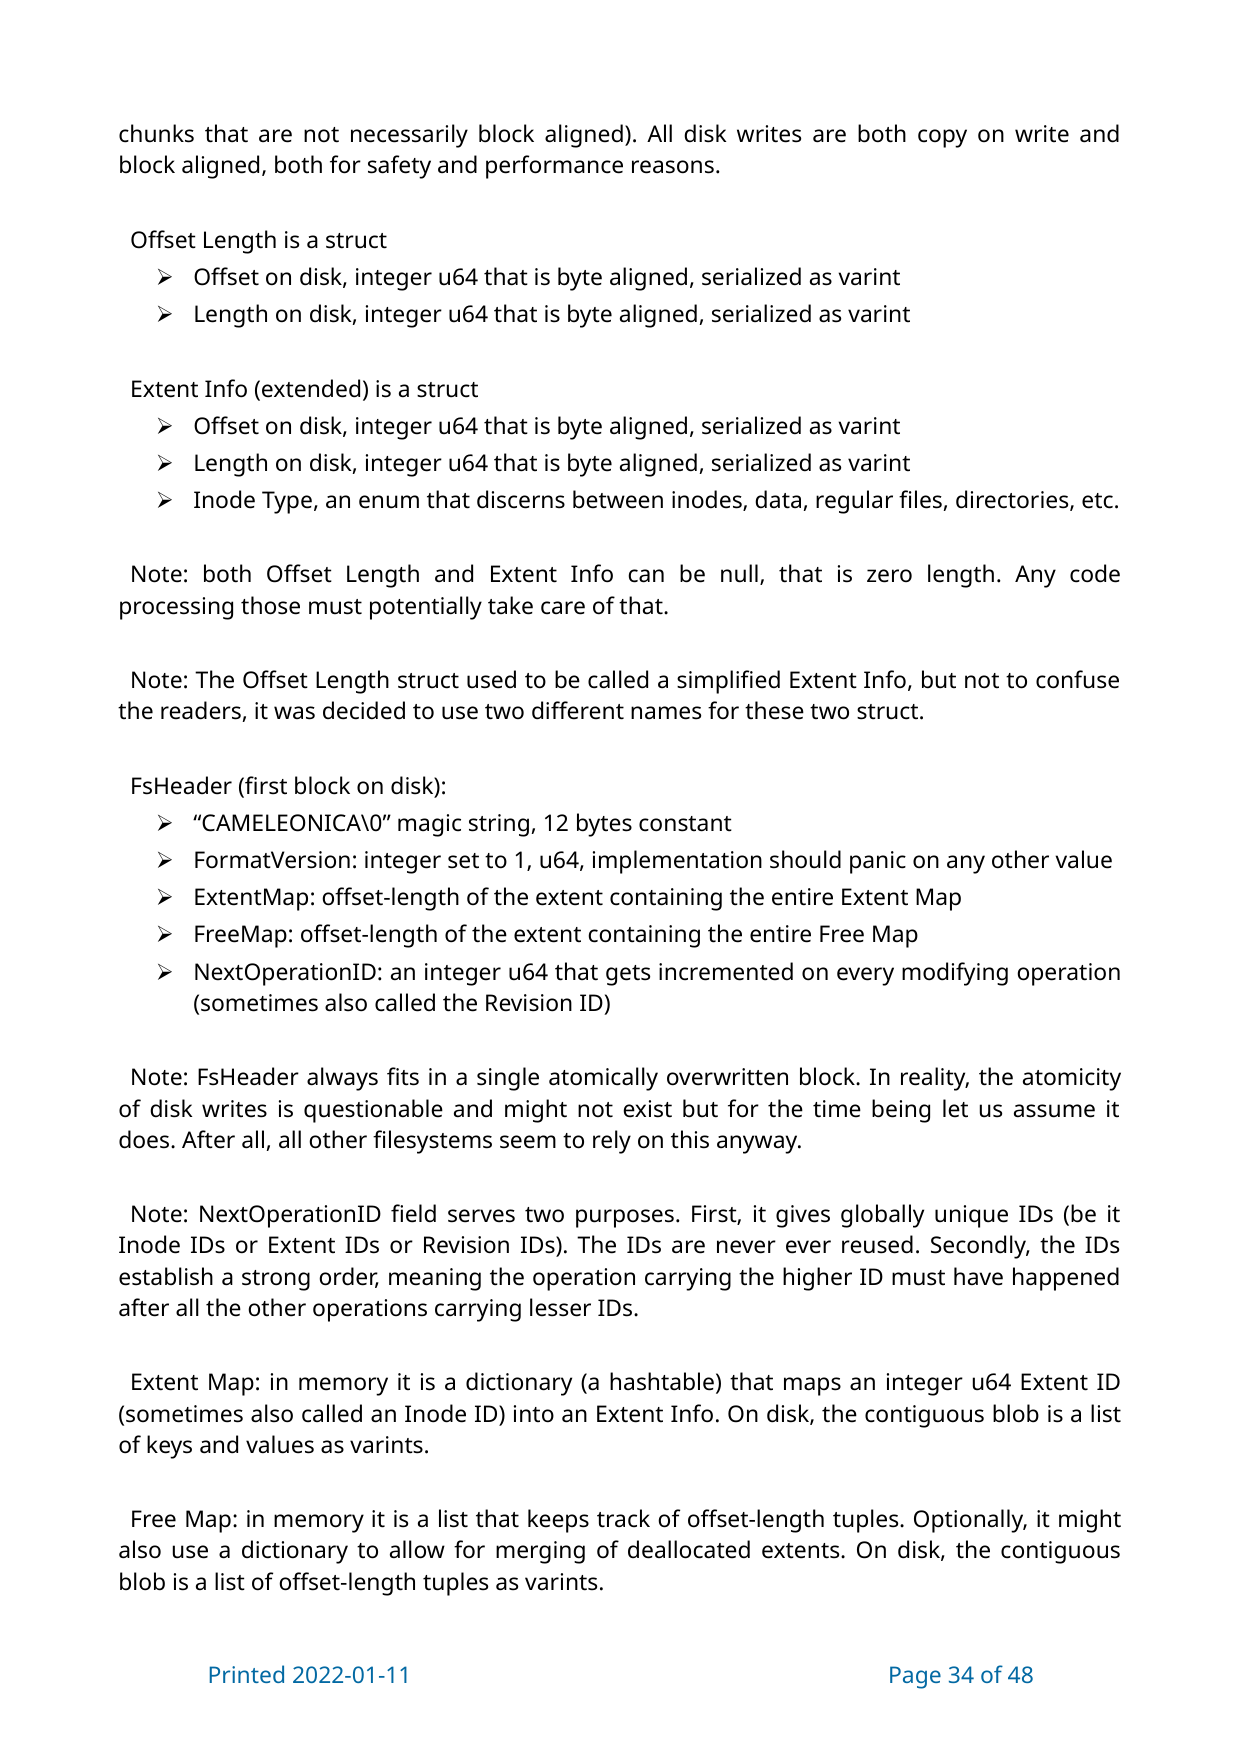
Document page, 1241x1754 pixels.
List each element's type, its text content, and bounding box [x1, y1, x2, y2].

text Free Map: in memory it is a list that keeps track of offset-length tuples. Optionally, it might also use a dictionary to allow for merging of deallocated extents. On disk, the contiguous blob is a list of offset-length tuples as varints. [118, 1503, 1122, 1597]
text Note: The Offset Length struct used to be called a simplified Extent Info, but not to confuse the readers, it was decided to use two different names for these two struct. [118, 664, 1122, 727]
list ExtentMap: offset-length of the extent containing the entire Extent Map [156, 881, 1122, 912]
list “CAMELEONICA\0” magic string, 12 bytes constant [156, 807, 1122, 838]
text Note: both Offset Length and Extent Info can be null, that is zero length. Any code processing those must potentially take care of that. [118, 558, 1122, 621]
list FormatVersion: integer set to 1, u64, implementation should panic on any other value [156, 844, 1122, 875]
list Offset on disk, integer u64 that is byte aligned, serialized as varint [156, 261, 1122, 292]
list NextOperationID: an integer u64 that gets incremented on every modifying operation (sometimes also called the Revision ID) [156, 956, 1122, 1018]
list Offset on disk, integer u64 that is byte aligned, serialized as varint [156, 410, 1122, 441]
text FsHeader (first block on disk): [118, 770, 1122, 801]
text Extent Info (extended) is a struct [118, 372, 1122, 404]
list Length on disk, integer u64 that is byte aligned, serialized as varint [156, 447, 1122, 478]
list Length on disk, integer u64 that is byte aligned, serialized as varint [156, 298, 1122, 329]
text Note: NextOperationID field serves two purposes. First, it gives globally unique IDs (be it Inode IDs or Extent IDs or Revision IDs). The IDs are never ever reused. Secondly, the IDs establish a strong order, meaning the operation carrying the higher ID must have happened after all the other operations carrying lesser IDs. [118, 1198, 1122, 1323]
list Inode Type, an enum that discerns between inodes, data, regular files, directories, etc. [156, 484, 1122, 515]
list FreeMap: offset-length of the extent containing the entire Free Map [156, 918, 1122, 950]
text Extent Map: in memory it is a dictionary (a hashtable) that maps an integer u64 Extent ID (sometimes also called an Inode ID) into an Extent Info. On disk, the contiguous blob is a list of keys and values as varints. [118, 1366, 1122, 1460]
text chunks that are not necessarily block aligned). All disk writes are both copy on write and block aligned, both for safety and performance reasons. [118, 118, 1122, 181]
text Offset Length is a struct [118, 224, 1122, 255]
text Note: FsHeader always fits in a single atomically overwritten block. In reality, the atomicity of disk writes is questionable and might not exist but for the time being let us assume it does. After all, all other filesystems seem to rely on this anyway. [118, 1061, 1122, 1155]
